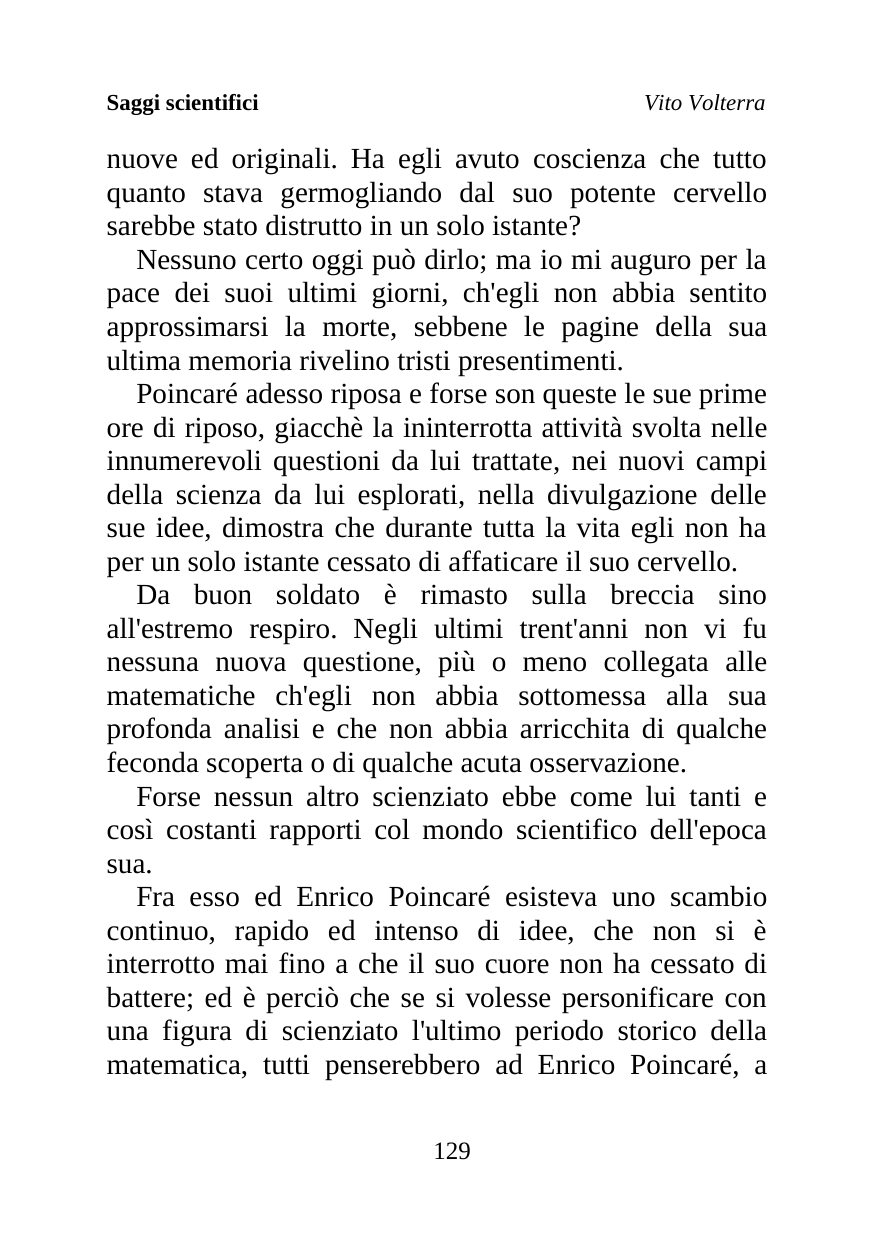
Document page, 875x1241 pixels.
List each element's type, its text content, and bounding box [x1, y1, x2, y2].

text Forse nessun altro scienziato ebbe come lui tanti e così costanti rapporti col mondo scientifico dell'epoca sua. [106, 779, 768, 879]
text Fra esso ed Enrico Poincaré esisteva uno scambio continuo, rapido ed intenso di idee, che non si è interrotto mai fino a che il suo cuore non ha cessato di battere; ed è perciò che se si volesse personificare con una figura di scienziato l'ultimo periodo storico della matematica, tutti penserebbero ad Enrico Poincaré, a [106, 879, 768, 1081]
text Da buon soldato è rimasto sulla breccia sino all'estremo respiro. Negli ultimi trent'anni non vi fu nessuna nuova questione, più o meno collegata alle matematiche ch'egli non abbia sottomessa alla sua profonda analisi e che non abbia arricchita di qualche feconda scoperta o di qualche acuta osservazione. [106, 577, 768, 779]
text nuove ed originali. Ha egli avuto coscienza che tutto quanto stava germogliando dal suo potente cervello sarebbe stato distrutto in un solo istante? [106, 141, 768, 242]
text Poincaré adesso riposa e forse son queste le sue prime ore di riposo, giacchè la ininterrotta attività svolta nelle innumerevoli questioni da lui trattate, nei nuovi campi della scienza da lui esplorati, nella divulgazione delle sue idee, dimostra che durante tutta la vita egli non ha per un solo istante cessato di affaticare il suo cervello. [106, 376, 768, 577]
text Nessuno certo oggi può dirlo; ma io mi auguro per la pace dei suoi ultimi giorni, ch'egli non abbia sentito approssimarsi la morte, sebbene le pagine della sua ultima memoria rivelino tristi presentimenti. [106, 242, 768, 376]
